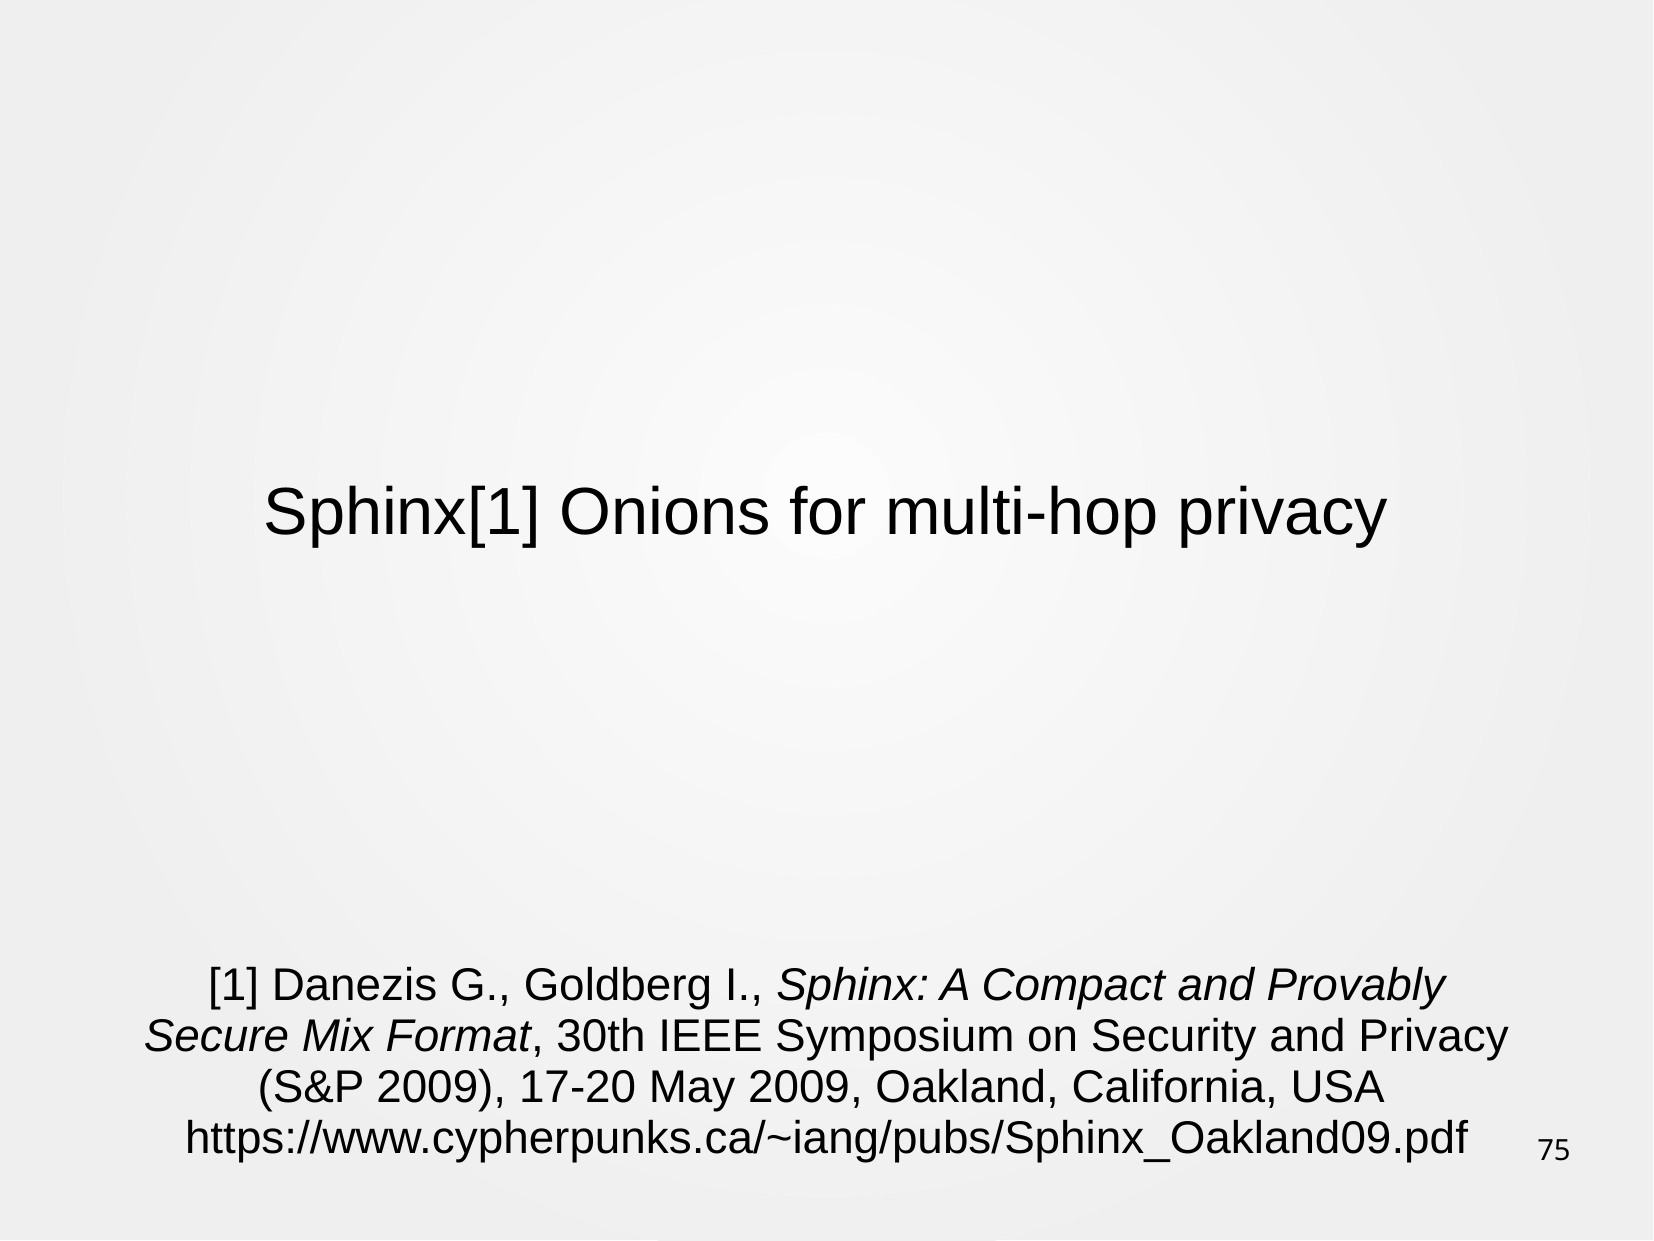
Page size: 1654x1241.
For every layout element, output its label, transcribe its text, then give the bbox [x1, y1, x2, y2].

text_box [1] Danezis G., Goldberg I., Sphinx: A Compact and Provably Secure Mix Format, 30th IEEE Symposium on Security and Privacy (S&P 2009), 17-20 May 2009, Oakland, California, USA https://www.cypherpunks.ca/~iang/pubs/Sphinx_Oakland09.pdf [118, 951, 1536, 1172]
text_box Sphinx[1] Onions for multi-hop privacy [243, 467, 1410, 557]
